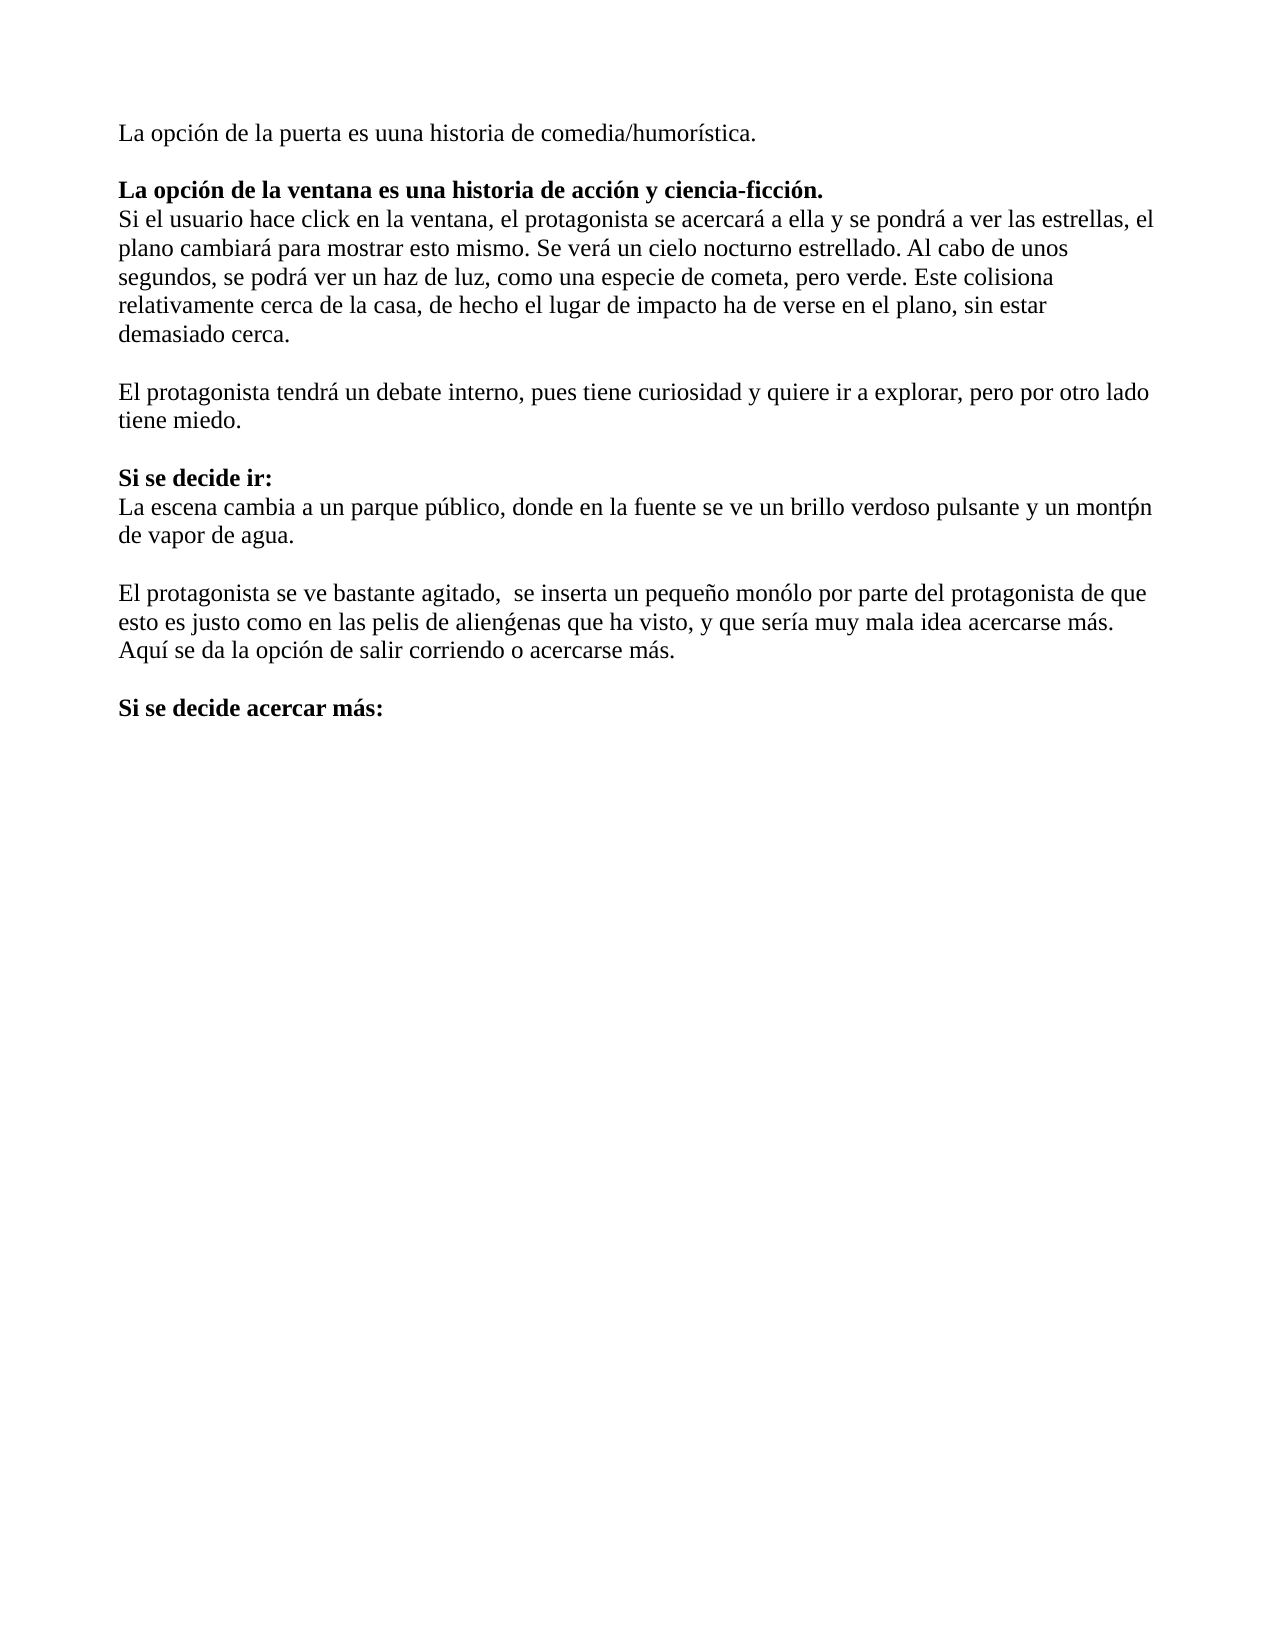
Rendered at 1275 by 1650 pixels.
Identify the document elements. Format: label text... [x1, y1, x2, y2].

text Aquí se da la opción de salir corriendo o acercarse más. Si se decide acercar más: [118, 636, 1157, 722]
text El protagonista tendrá un debate interno, pues tiene curiosidad y quiere ir a explorar, pero por otro lado tiene miedo. Si se decide ir: [118, 377, 1157, 492]
text Si el usuario hace click en la ventana, el protagonista se acercará a ella y se pondrá a ver las estrellas, el plano cambiará para mostrar esto mismo. Se verá un cielo nocturno estrellado. Al cabo de unos segundos, se podrá ver un haz de luz, como una especie de cometa, pero verde. Este colisiona relativamente cerca de la casa, de hecho el lugar de impacto ha de verse en el plano, sin estar demasiado cerca. [118, 204, 1157, 348]
text La escena cambia a un parque público, donde en la fuente se ve un brillo verdoso pulsante y un montṕn de vapor de agua. [118, 492, 1157, 549]
text El protagonista se ve bastante agitado, se inserta un pequeño monólo por parte del protagonista de que esto es justo como en las pelis de alienǵenas que ha visto, y que sería muy mala idea acercarse más. [118, 578, 1157, 636]
text La opción de la ventana es una historia de acción y ciencia-ficción. [118, 176, 1157, 204]
text La opción de la puerta es uuna historia de comedia/humorística. [118, 118, 1157, 147]
